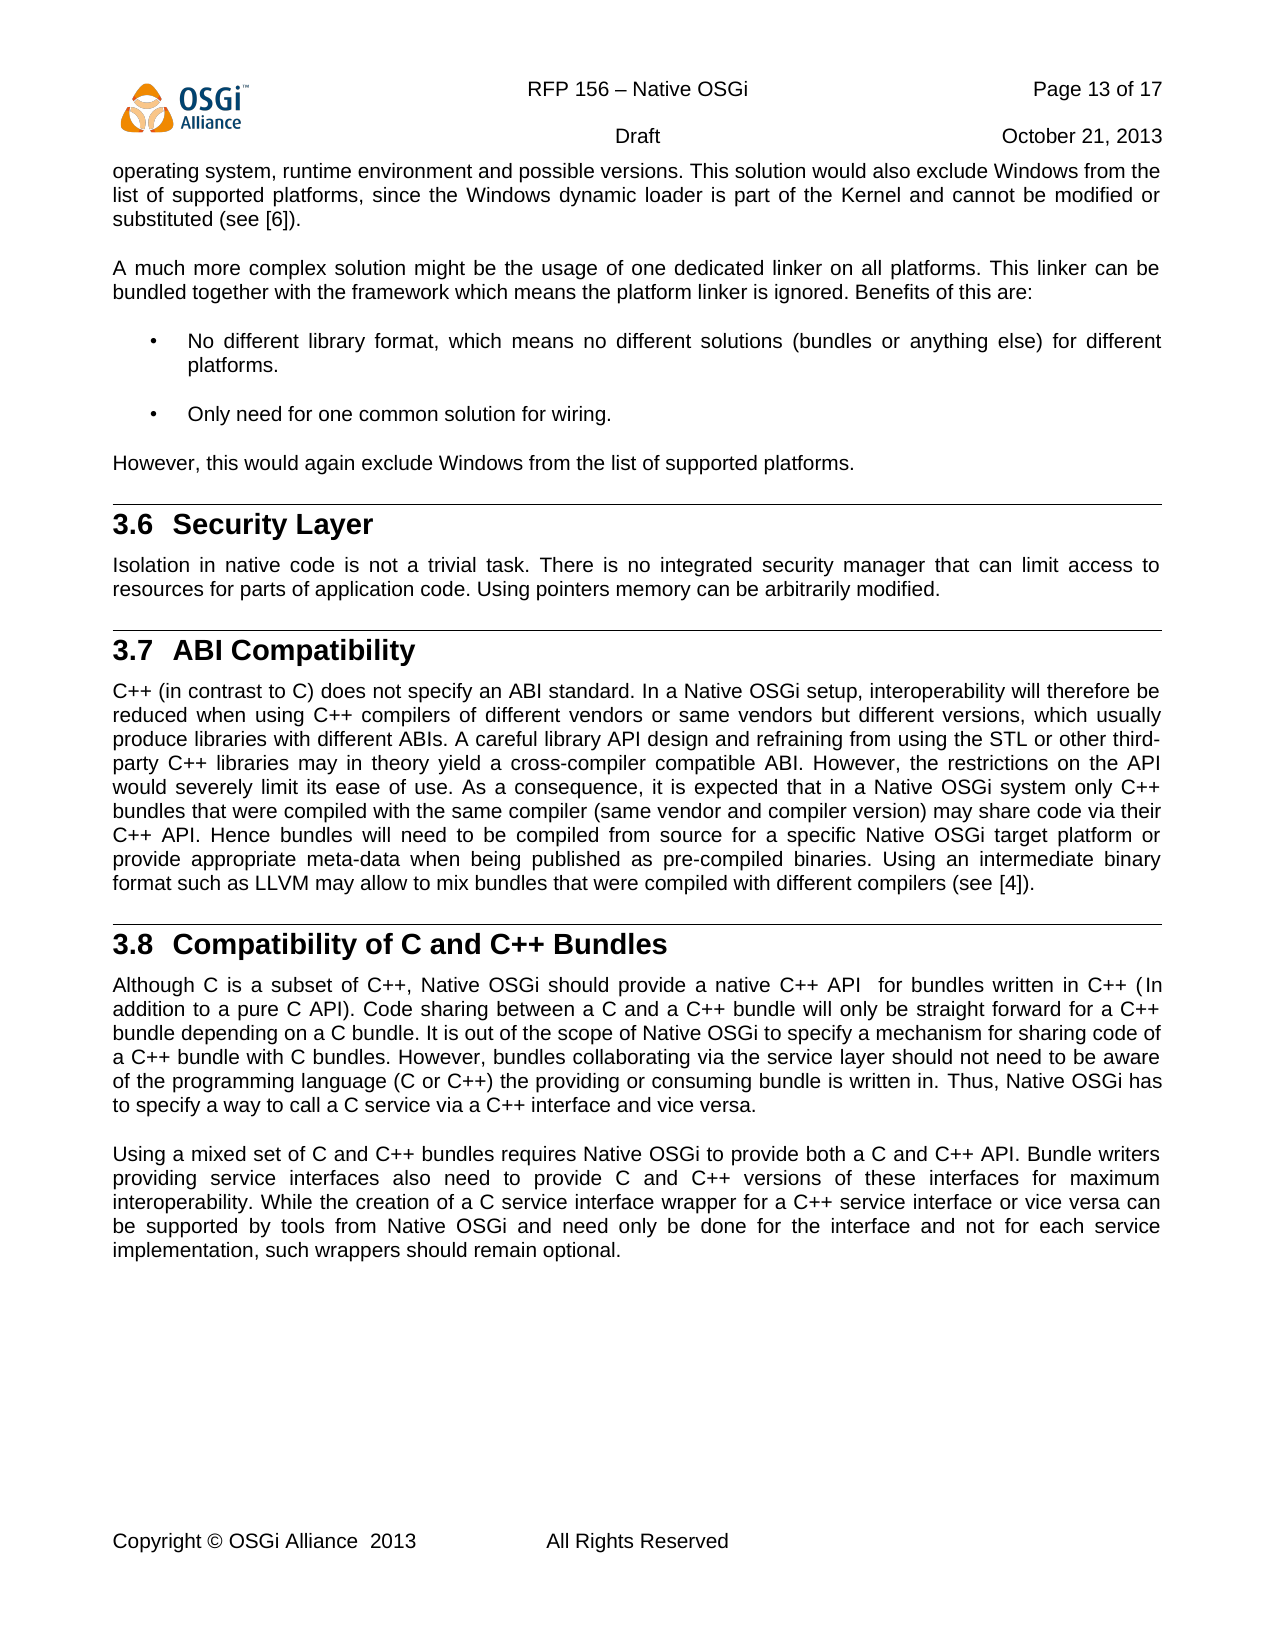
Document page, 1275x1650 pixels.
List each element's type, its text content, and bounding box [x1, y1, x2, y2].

picture [113, 76, 257, 140]
text Isolation in native code is not a trivial task. There is no integrated security manager that can limit access to resources for parts of application code. Using pointers memory can be arbitrarily modified. [112, 553, 1162, 601]
subtitle Security Layer [112, 505, 1162, 541]
text However, this would again exclude Windows from the list of supported platforms. [112, 451, 1162, 475]
text A much more complex solution might be the usage of one dedicated linker on all platforms. This linker can be bundled together with the framework which means the platform linker is ignored. Benefits of this are: [112, 256, 1162, 304]
list Only need for one common solution for wiring. [150, 402, 1162, 426]
text C++ (in contrast to C) does not specify an ABI standard. In a Native OSGi setup, interoperability will therefore be reduced when using C++ compilers of different vendors or same vendors but different versions, which usually produce libraries with different ABIs. A careful library API design and refraining from using the STL or other third-party C++ libraries may in theory yield a cross-compiler compatible ABI. However, the restrictions on the API would severely limit its ease of use. As a consequence, it is expected that in a Native OSGi system only C++ bundles that were compiled with the same compiler (same vendor and compiler version) may share code via their C++ API. Hence bundles will need to be compiled from source for a specific Native OSGi target platform or provide appropriate meta-data when being published as pre-compiled binaries. Using an intermediate binary format such as LLVM may allow to mix bundles that were compiled with different compilers (see [4]). [112, 679, 1162, 895]
text operating system, runtime environment and possible versions. This solution would also exclude Windows from the list of supported platforms, since the Windows dynamic loader is part of the Kernel and cannot be modified or substituted (see [6]). [112, 159, 1162, 231]
text Although C is a subset of C++, Native OSGi should provide a native C++ API for bundles written in C++ (In addition to a pure C API). Code sharing between a C and a C++ bundle will only be straight forward for a C++ bundle depending on a C bundle. It is out of the scope of Native OSGi to specify a mechanism for sharing code of a C++ bundle with C bundles. However, bundles collaborating via the service layer should not need to be aware of the programming language (C or C++) the providing or consuming bundle is written in. Thus, Native OSGi has to specify a way to call a C service via a C++ interface and vice versa. [112, 973, 1162, 1117]
subtitle ABI Compatibility [112, 631, 1162, 667]
subtitle Compatibility of C and C++ Bundles [112, 925, 1162, 961]
list No different library format, which means no different solutions (bundles or anything else) for different platforms. [150, 329, 1162, 377]
text Using a mixed set of C and C++ bundles requires Native OSGi to provide both a C and C++ API. Bundle writers providing service interfaces also need to provide C and C++ versions of these interfaces for maximum interoperability. While the creation of a C service interface wrapper for a C++ service interface or vice versa can be supported by tools from Native OSGi and need only be done for the interface and not for each service implementation, such wrappers should remain optional. [112, 1142, 1162, 1262]
